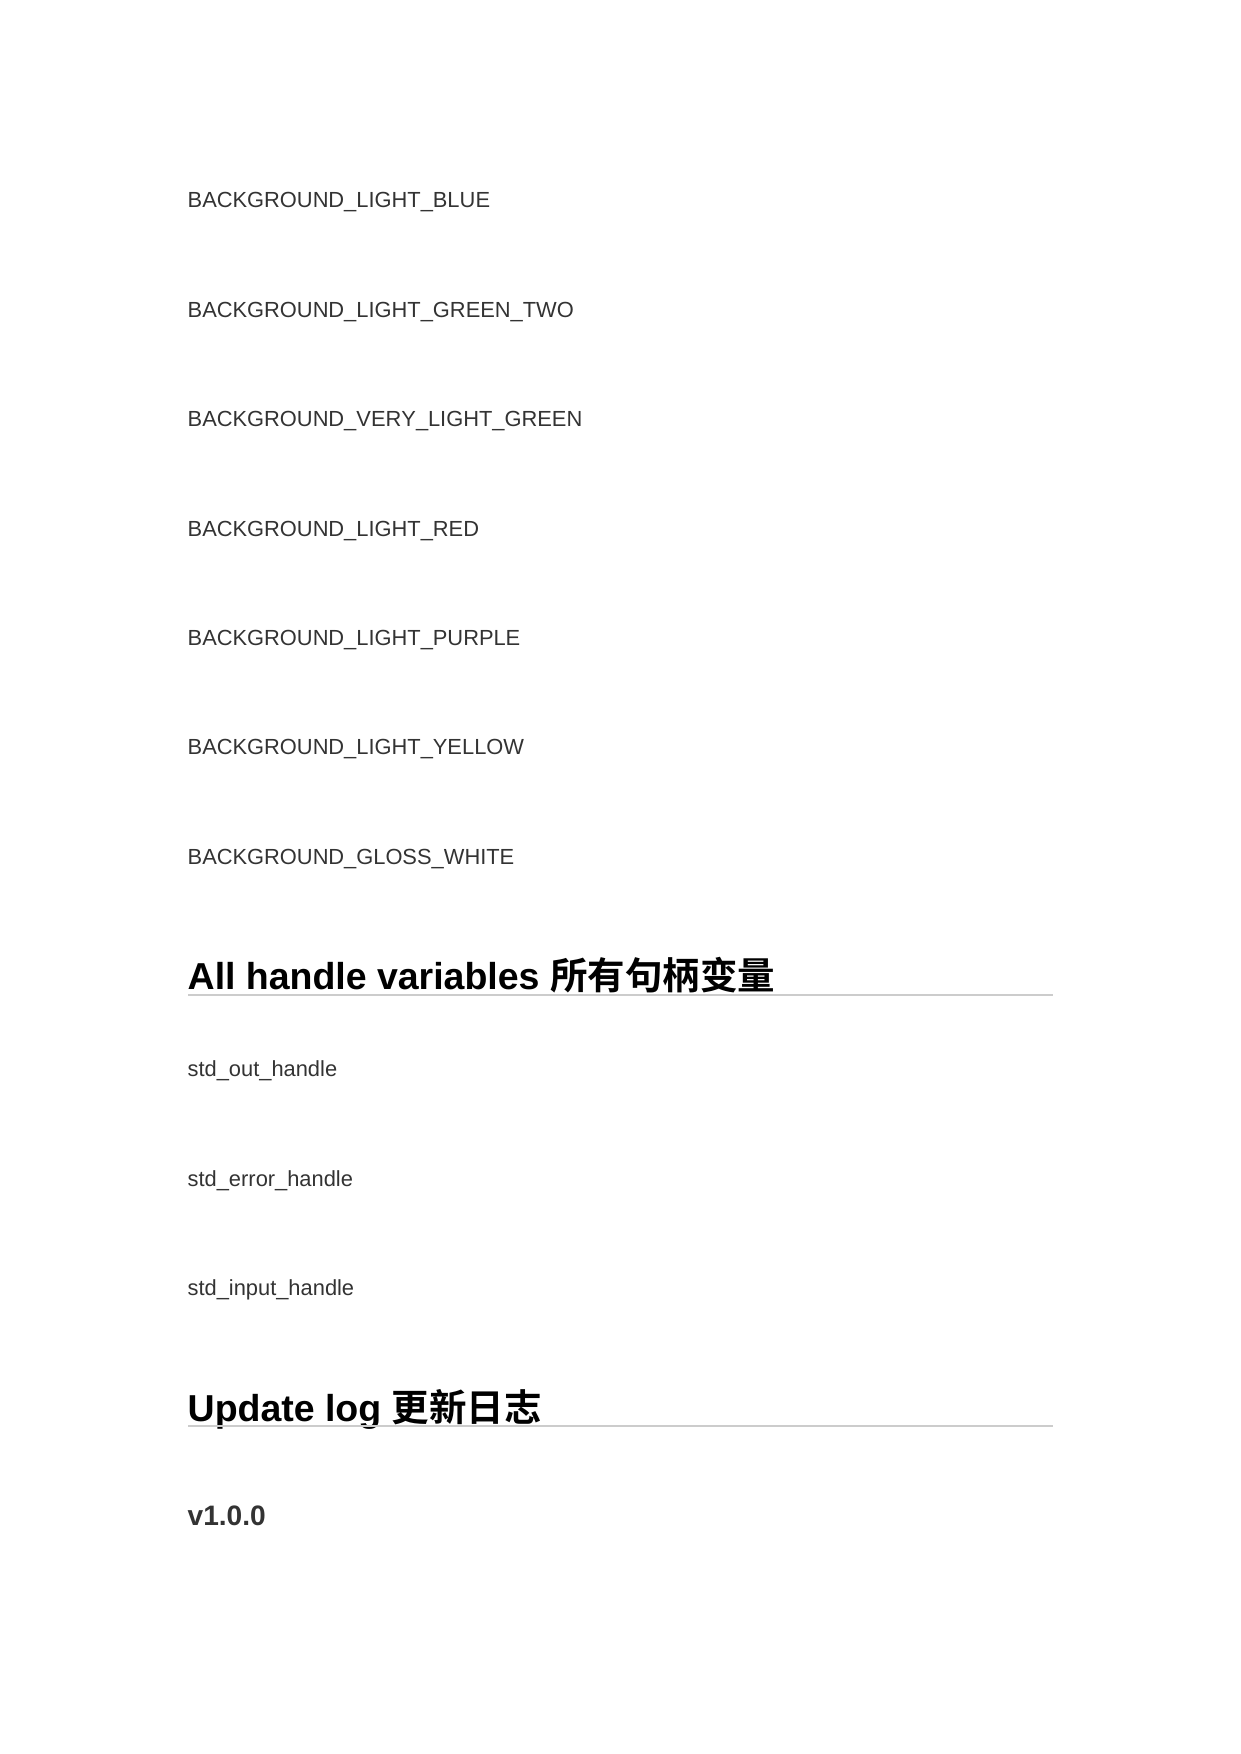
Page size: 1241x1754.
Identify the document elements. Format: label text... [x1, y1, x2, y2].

text v1.0.0 [187, 1474, 1053, 1536]
text BACKGROUND_LIGHT_BLUE [187, 158, 1053, 221]
text std_error_handle [187, 1136, 1053, 1199]
text Update log 更新日志 [187, 1363, 1053, 1427]
text BACKGROUND_LIGHT_YELLOW [187, 705, 1053, 768]
text BACKGROUND_LIGHT_RED [187, 486, 1053, 549]
text std_input_handle [187, 1246, 1053, 1308]
text BACKGROUND_GLOSS_WHITE [187, 814, 1053, 877]
text BACKGROUND_LIGHT_GREEN_TWO [187, 268, 1053, 330]
text std_out_handle [187, 1027, 1053, 1089]
text BACKGROUND_LIGHT_PURPLE [187, 596, 1053, 658]
text BACKGROUND_VERY_LIGHT_GREEN [187, 377, 1053, 439]
text All handle variables 所有句柄变量 [187, 932, 1053, 996]
